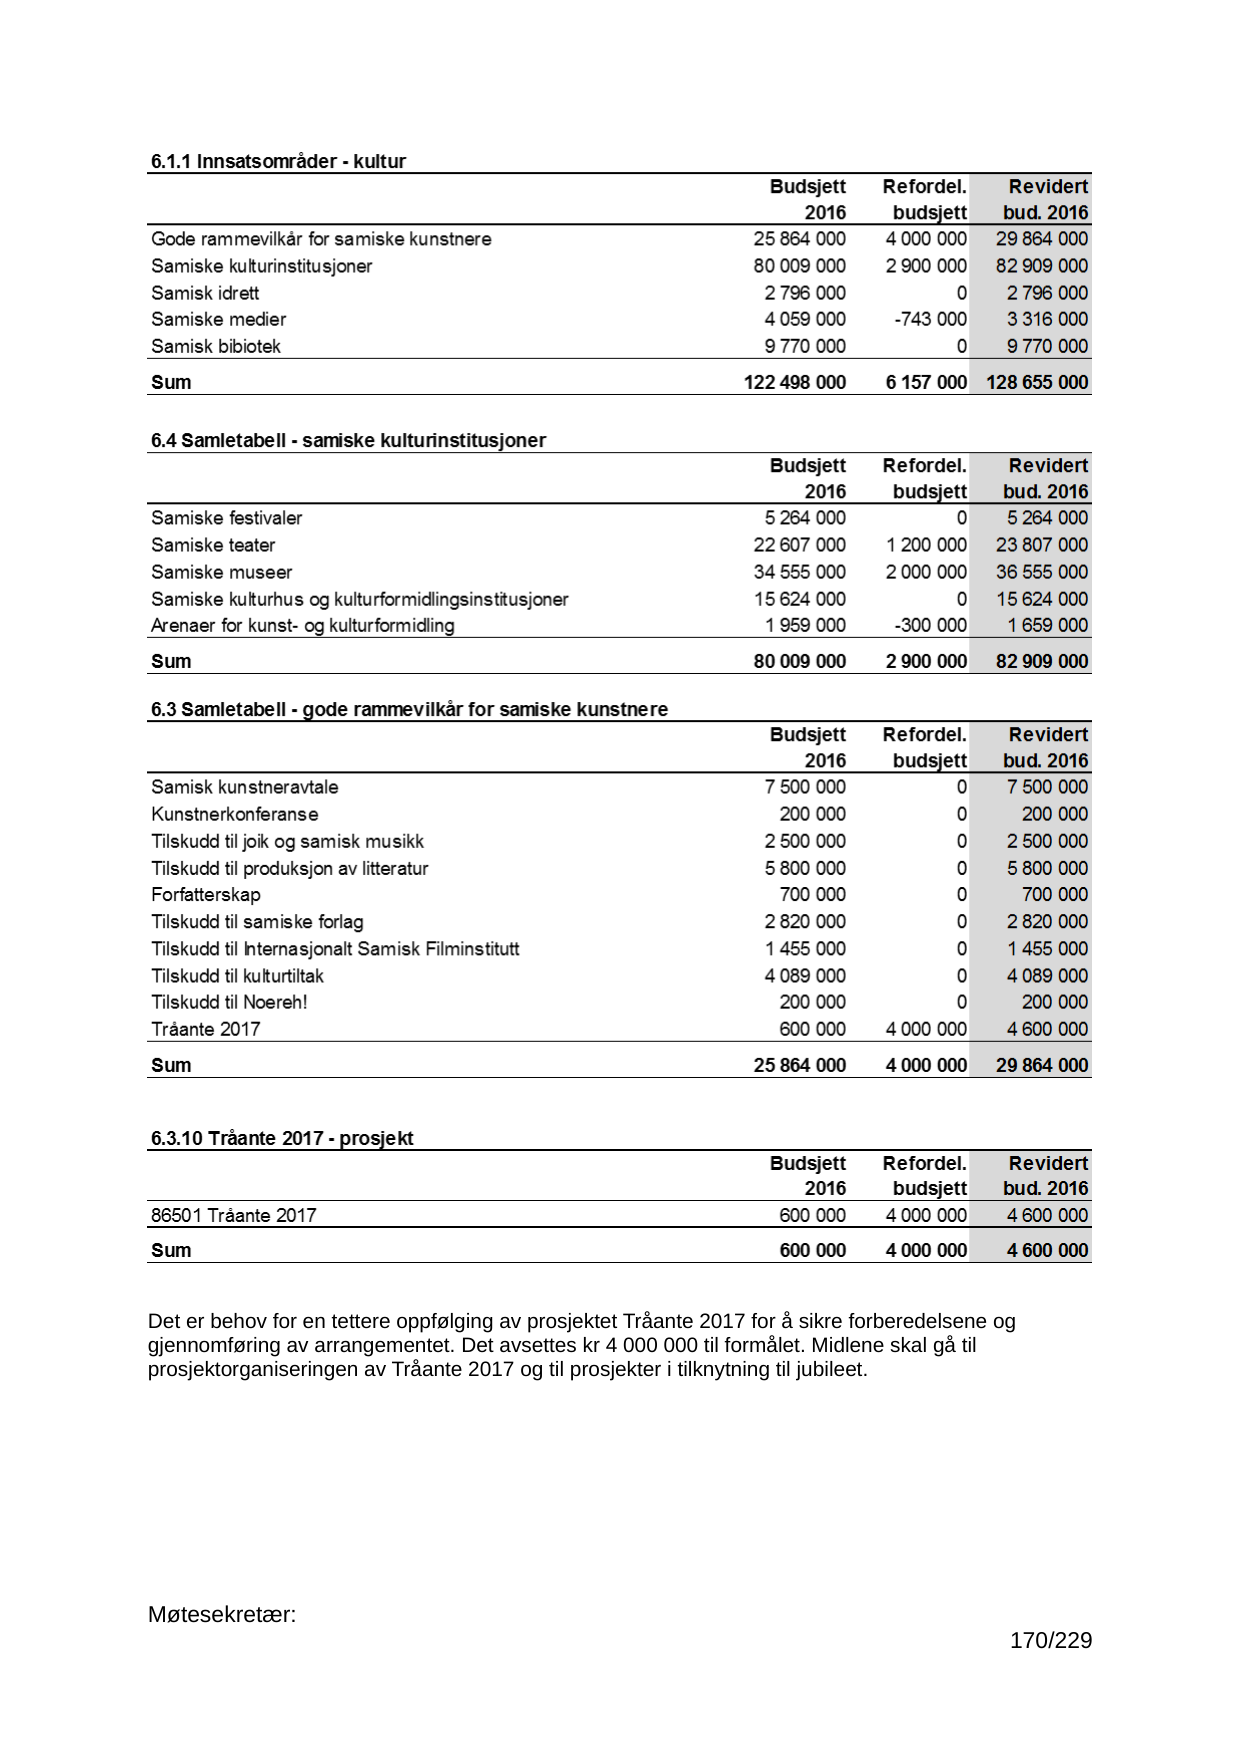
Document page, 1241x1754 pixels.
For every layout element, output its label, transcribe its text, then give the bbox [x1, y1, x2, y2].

picture [147, 416, 1093, 675]
picture [147, 1123, 1093, 1264]
picture [147, 695, 1093, 1079]
table_header Det er behov for en tettere oppfølging av prosjektet Tråante 2017 for å sikre forberedelsene og gjennomføring av arrangementet. Det avsettes kr 4 000 000 til formålet. Midlene skal gå til prosjektorganiseringen av Tråante 2017 og til prosjekter i tilknytning til jubileet. [136, 148, 1096, 1453]
picture [147, 147, 1093, 396]
